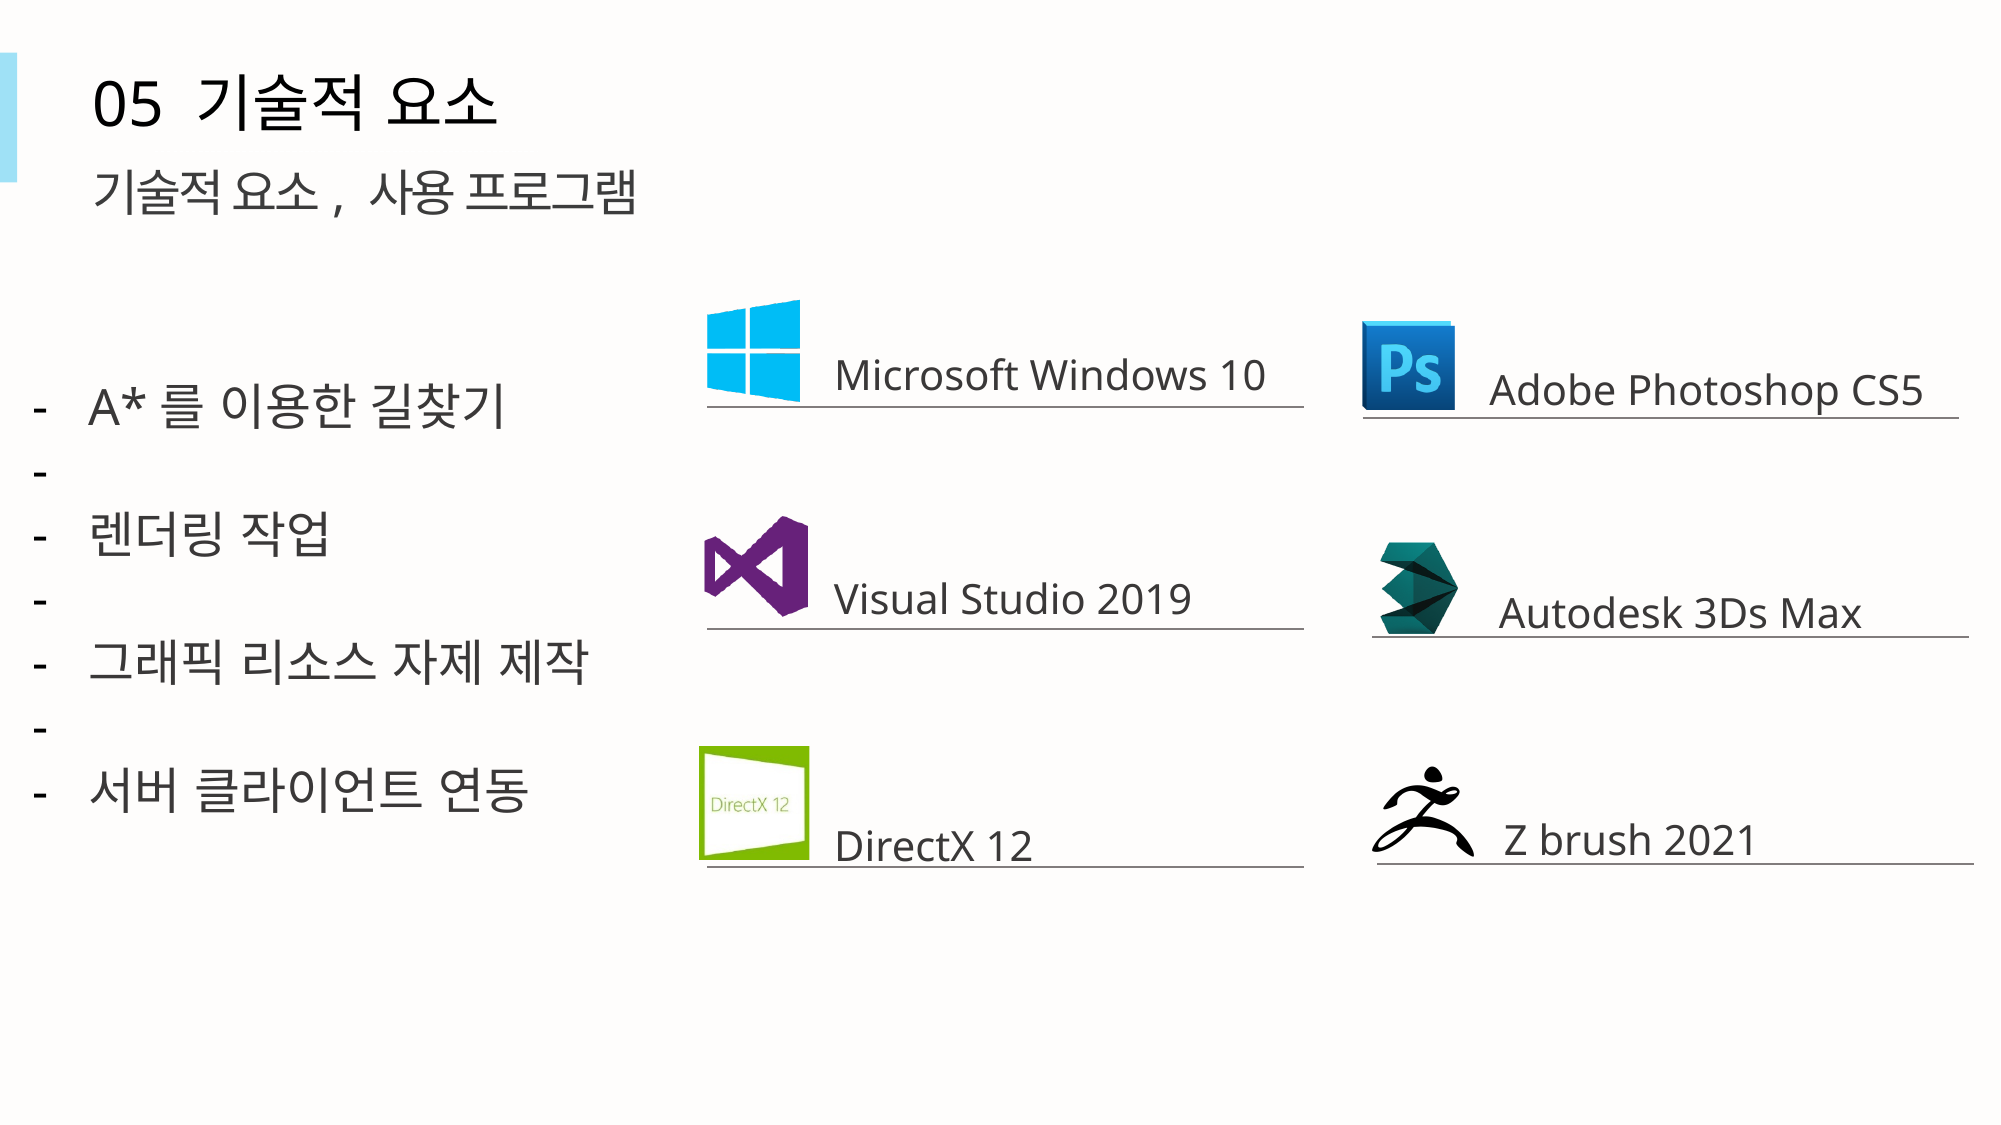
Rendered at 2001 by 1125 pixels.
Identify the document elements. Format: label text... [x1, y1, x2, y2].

picture [701, 508, 811, 619]
text_box Visual Studio 2019 [819, 566, 1291, 628]
text_box DirectX 12 [819, 868, 1291, 878]
picture [1362, 321, 1455, 410]
text_box Adobe Photoshop CS5 [1474, 356, 1946, 417]
picture [1372, 761, 1474, 863]
text_box A*를 이용한 길찾기 렌더링 작업 그래픽 리소스 자제 제작 서버 클라이언트 연동 [17, 367, 663, 807]
text_box [0, 53, 17, 182]
picture [699, 746, 810, 860]
text_box Z brush 2021 [1489, 807, 1961, 863]
text_box Microsoft Windows 10 [819, 341, 1291, 406]
text_box Autodesk 3Ds Max [1484, 580, 1956, 636]
text_box Z brush 2021 [1489, 865, 1961, 872]
picture [707, 299, 800, 402]
text_box Autodesk 3Ds Max [1484, 638, 1956, 645]
picture [1379, 542, 1458, 634]
text_box 05 기술적 요소 [77, 56, 545, 148]
text_box DirectX 12 [819, 813, 1291, 866]
text_box 기술적 요소, 사용 프로그램 [77, 153, 681, 230]
